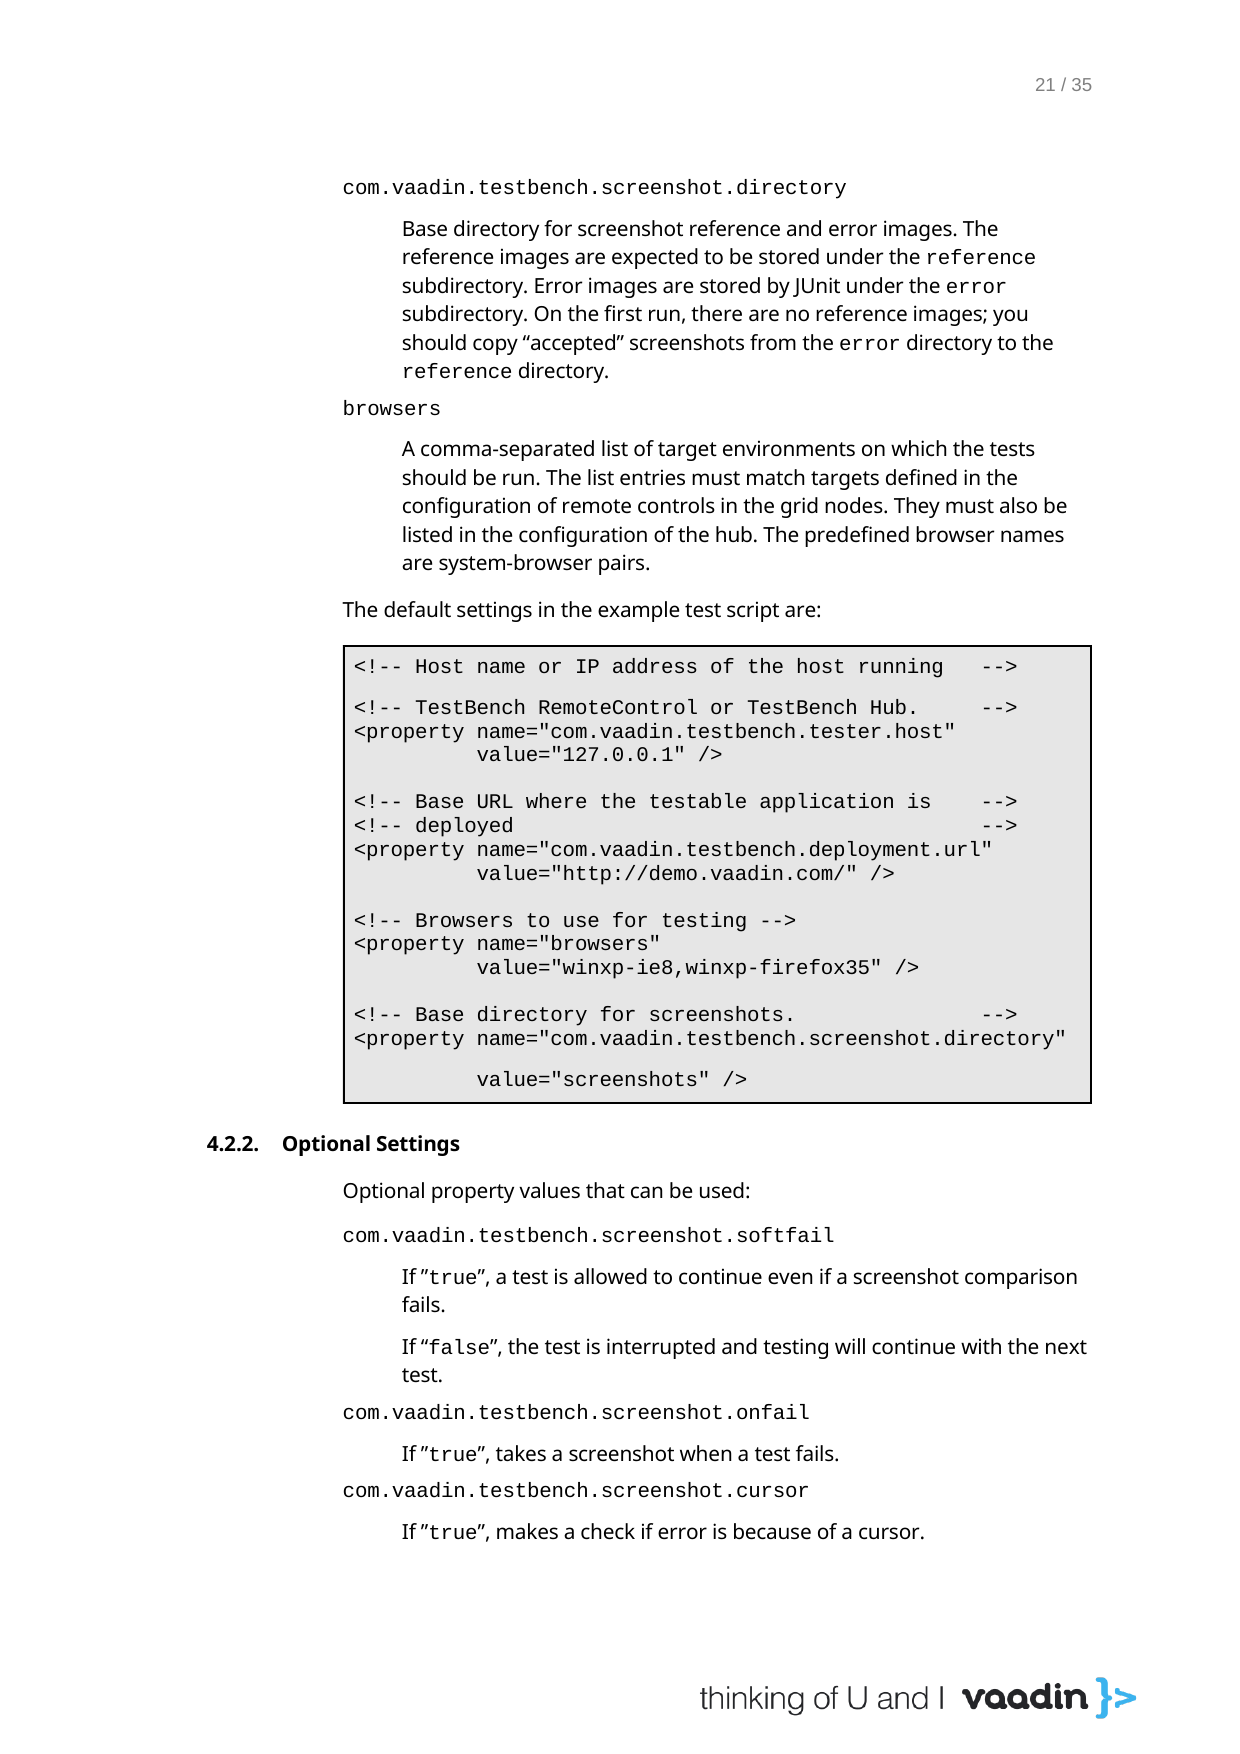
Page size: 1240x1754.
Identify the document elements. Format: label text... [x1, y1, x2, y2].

text <property name="com.vaadin.testbench.screenshot.directory" [345, 1028, 1090, 1061]
text <property name="browsers" [345, 933, 1090, 957]
text If “false”, the test is interrupted and testing will continue with the next test. [402, 1332, 1092, 1389]
text com.vaadin.testbench.screenshot.softfail [342, 1225, 1092, 1249]
text <!-- deployed --> [345, 815, 1090, 839]
text value="http://demo.vaadin.com/" /> [345, 862, 1090, 886]
text If ”true”, a test is allowed to continue even if a screenshot comparison fails. [402, 1262, 1092, 1319]
text browsers [342, 398, 1092, 422]
text value="screenshots" /> [345, 1061, 1090, 1102]
text <!-- Base URL where the testable application is --> [345, 792, 1090, 815]
text If ”true”, takes a screenshot when a test fails. [402, 1439, 1092, 1467]
text If ”true”, makes a check if error is because of a cursor. [402, 1517, 1092, 1545]
text <property name="com.vaadin.testbench.tester.host" [345, 721, 1090, 744]
text <!-- Host name or IP address of the host running --> [345, 647, 1090, 688]
text <!-- Base directory for screenshots. --> [345, 1004, 1090, 1028]
text value="127.0.0.1" /> [345, 744, 1090, 768]
text Base directory for screenshot reference and error images. The reference images are expected to be stored under the reference subdirectory. Error images are stored by JUnit under the error subdirectory. On the first run, there are no reference images; you should copy “accepted” screenshots from the error directory to the reference directory. [402, 214, 1092, 385]
text A comma-separated list of target environments on which the tests should be run. The list entries must match targets defined in the configuration of remote controls in the grid nodes. They must also be listed in the configuration of the hub. The predefined browser names are system-browser pairs. [402, 434, 1092, 577]
text The default settings in the example test script are: [342, 596, 1092, 624]
text com.vaadin.testbench.screenshot.directory [342, 177, 1092, 201]
text value="winxp-ie8,winxp-firefox35" /> [345, 957, 1090, 981]
text com.vaadin.testbench.screenshot.cursor [342, 1480, 1092, 1504]
picture [699, 1673, 1139, 1721]
text <!-- TestBench RemoteControl or TestBench Hub. --> [345, 688, 1090, 721]
text <!-- Browsers to use for testing --> [345, 910, 1090, 933]
text com.vaadin.testbench.screenshot.onfail [342, 1402, 1092, 1426]
text <property name="com.vaadin.testbench.deployment.url" [345, 839, 1090, 862]
subtitle Optional Settings [207, 1129, 1092, 1157]
text Optional property values that can be used: [342, 1176, 1092, 1205]
